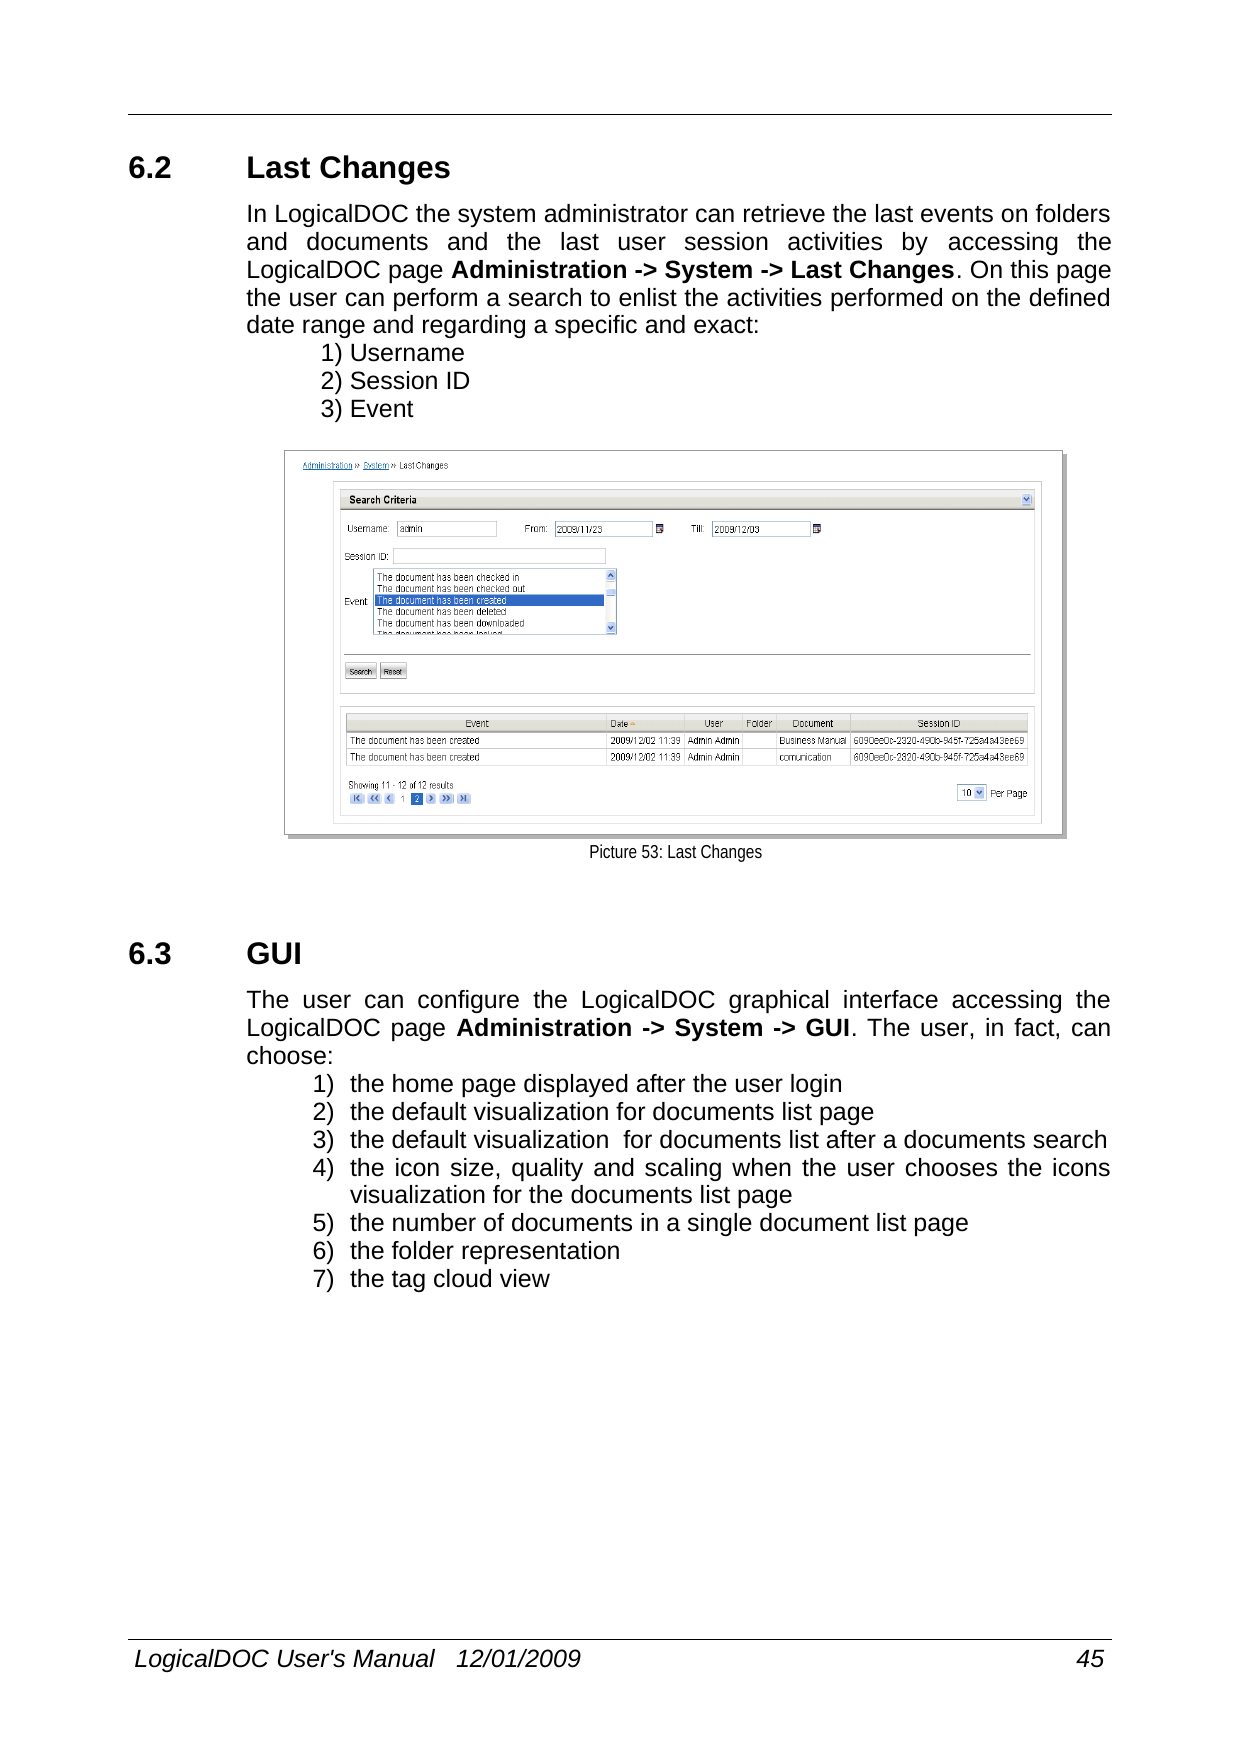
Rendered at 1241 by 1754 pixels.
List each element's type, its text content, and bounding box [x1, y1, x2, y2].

list the folder representation [312, 1237, 1112, 1265]
list the default visualization for documents list page [312, 1098, 1112, 1126]
list Username [320, 339, 1112, 367]
list the number of documents in a single document list page [312, 1209, 1112, 1237]
list Event [320, 395, 1112, 423]
text In LogicalDOC the system administrator can retrieve the last events on folders and documents and the last user session activities by accessing the LogicalDOC page Administration -> System -> Last Changes. On this page the user can perform a search to enlist the activities performed on the defined date range and regarding a specific and exact: [246, 200, 1112, 339]
text Picture 53: Last Changes [281, 450, 1070, 862]
list Session ID [320, 367, 1112, 395]
list the tag cloud view [312, 1265, 1112, 1293]
text The user can configure the LogicalDOC graphical interface accessing the LogicalDOC page Administration -> System -> GUI. The user, in fact, can choose: [246, 986, 1112, 1070]
picture [300, 458, 1046, 826]
list the icon size, quality and scaling when the user chooses the icons visualization for the documents list page [312, 1153, 1112, 1209]
subtitle Last Changes [128, 150, 1112, 185]
list the home page displayed after the user login [312, 1070, 1112, 1098]
subtitle GUI [128, 936, 1112, 971]
list the default visualization for documents list after a documents search [312, 1126, 1112, 1153]
